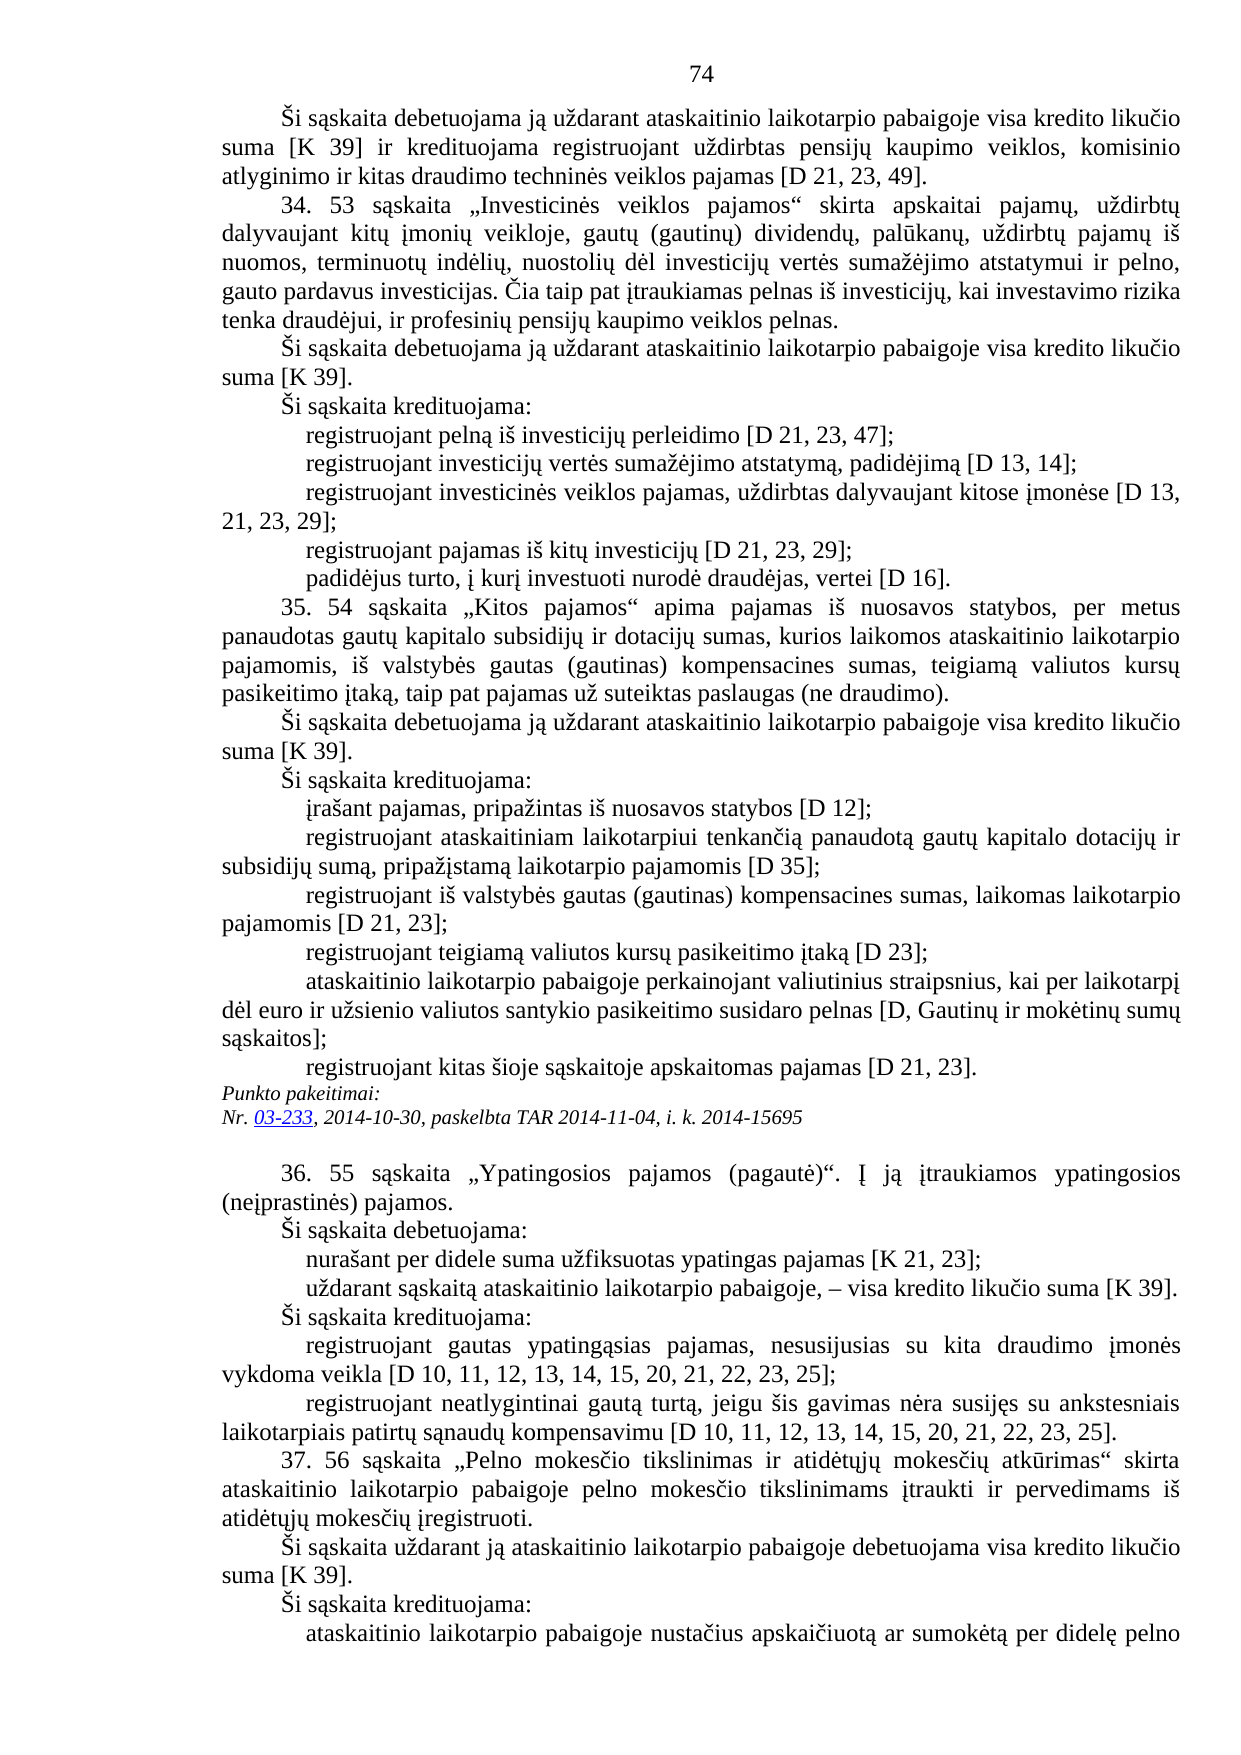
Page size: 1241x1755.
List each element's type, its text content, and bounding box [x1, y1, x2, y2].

text Ši sąskaita debetuojama: [222, 1215, 1181, 1244]
text registruojant investicijų vertės sumažėjimo atstatymą, padidėjimą [D 13, 14]; [222, 448, 1181, 477]
text uždarant sąskaitą ataskaitinio laikotarpio pabaigoje, – visa kredito likučio suma [K 39]. [222, 1273, 1181, 1302]
text Ši sąskaita kredituojama: [222, 765, 1181, 793]
text registruojant ataskaitiniam laikotarpiui tenkančią panaudotą gautų kapitalo dotacijų ir subsidijų sumą, pripažįstamą laikotarpio pajamomis [D 35]; [222, 822, 1181, 880]
text Ši sąskaita debetuojama ją uždarant ataskaitinio laikotarpio pabaigoje visa kredito likučio suma [K 39]. [222, 707, 1181, 765]
text Ši sąskaita kredituojama: [222, 391, 1181, 420]
text ataskaitinio laikotarpio pabaigoje perkainojant valiutinius straipsnius, kai per laikotarpį dėl euro ir užsienio valiutos santykio pasikeitimo susidaro pelnas [D, Gautinų ir mokėtinų sumų sąskaitos]; [222, 966, 1181, 1052]
text 34. 53 sąskaita „Investicinės veiklos pajamos“ skirta apskaitai pajamų, uždirbtų dalyvaujant kitų įmonių veikloje, gautų (gautinų) dividendų, palūkanų, uždirbtų pajamų iš nuomos, terminuotų indėlių, nuostolių dėl investicijų vertės sumažėjimo atstatymui ir pelno, gauto pardavus investicijas. Čia taip pat įtraukiamas pelnas iš investicijų, kai investavimo rizika tenka draudėjui, ir profesinių pensijų kaupimo veiklos pelnas. [222, 190, 1181, 333]
text registruojant kitas šioje sąskaitoje apskaitomas pajamas [D 21, 23]. [222, 1052, 1181, 1081]
text Ši sąskaita debetuojama ją uždarant ataskaitinio laikotarpio pabaigoje visa kredito likučio suma [K 39] ir kredituojama registruojant uždirbtas pensijų kaupimo veiklos, komisinio atlyginimo ir kitas draudimo techninės veiklos pajamas [D 21, 23, 49]. [222, 103, 1181, 190]
text Ši sąskaita debetuojama ją uždarant ataskaitinio laikotarpio pabaigoje visa kredito likučio suma [K 39]. [222, 333, 1181, 391]
text įrašant pajamas, pripažintas iš nuosavos statybos [D 12]; [222, 793, 1181, 822]
text registruojant pelną iš investicijų perleidimo [D 21, 23, 47]; [222, 420, 1181, 448]
text registruojant iš valstybės gautas (gautinas) kompensacines sumas, laikomas laikotarpio pajamomis [D 21, 23]; [222, 880, 1181, 937]
text registruojant teigiamą valiutos kursų pasikeitimo įtaką [D 23]; [222, 937, 1181, 966]
text registruojant gautas ypatingąsias pajamas, nesusijusias su kita draudimo įmonės vykdoma veikla [D 10, 11, 12, 13, 14, 15, 20, 21, 22, 23, 25]; [222, 1330, 1181, 1388]
text 37. 56 sąskaita „Pelno mokesčio tikslinimas ir atidėtųjų mokesčių atkūrimas“ skirta ataskaitinio laikotarpio pabaigoje pelno mokesčio tikslinimams įtraukti ir pervedimams iš atidėtųjų mokesčių įregistruoti. [222, 1445, 1181, 1532]
text Ši sąskaita kredituojama: [222, 1589, 1181, 1618]
text Nr. 03-233, 2014-10-30, paskelbta TAR 2014-11-04, i. k. 2014-15695 [222, 1105, 1181, 1129]
text ataskaitinio laikotarpio pabaigoje nustačius apskaičiuotą ar sumokėtą per didelę pelno [222, 1618, 1181, 1647]
text 36. 55 sąskaita „Ypatingosios pajamos (pagautė)“. Į ją įtraukiamos ypatingosios (neįprastinės) pajamos. [222, 1158, 1181, 1215]
text padidėjus turto, į kurį investuoti nurodė draudėjas, vertei [D 16]. [222, 563, 1181, 592]
text Ši sąskaita uždarant ją ataskaitinio laikotarpio pabaigoje debetuojama visa kredito likučio suma [K 39]. [222, 1532, 1181, 1589]
text registruojant investicinės veiklos pajamas, uždirbtas dalyvaujant kitose įmonėse [D 13, 21, 23, 29]; [222, 477, 1181, 535]
text 35. 54 sąskaita „Kitos pajamos“ apima pajamas iš nuosavos statybos, per metus panaudotas gautų kapitalo subsidijų ir dotacijų sumas, kurios laikomos ataskaitinio laikotarpio pajamomis, iš valstybės gautas (gautinas) kompensacines sumas, teigiamą valiutos kursų pasikeitimo įtaką, taip pat pajamas už suteiktas paslaugas (ne draudimo). [222, 592, 1181, 707]
text registruojant pajamas iš kitų investicijų [D 21, 23, 29]; [222, 535, 1181, 563]
text registruojant neatlygintinai gautą turtą, jeigu šis gavimas nėra susijęs su ankstesniais laikotarpiais patirtų sąnaudų kompensavimu [D 10, 11, 12, 13, 14, 15, 20, 21, 22, 23, 25]. [222, 1388, 1181, 1445]
text Punkto pakeitimai: [222, 1081, 1181, 1105]
text Ši sąskaita kredituojama: [222, 1302, 1181, 1330]
text nurašant per didele suma užfiksuotas ypatingas pajamas [K 21, 23]; [222, 1244, 1181, 1273]
